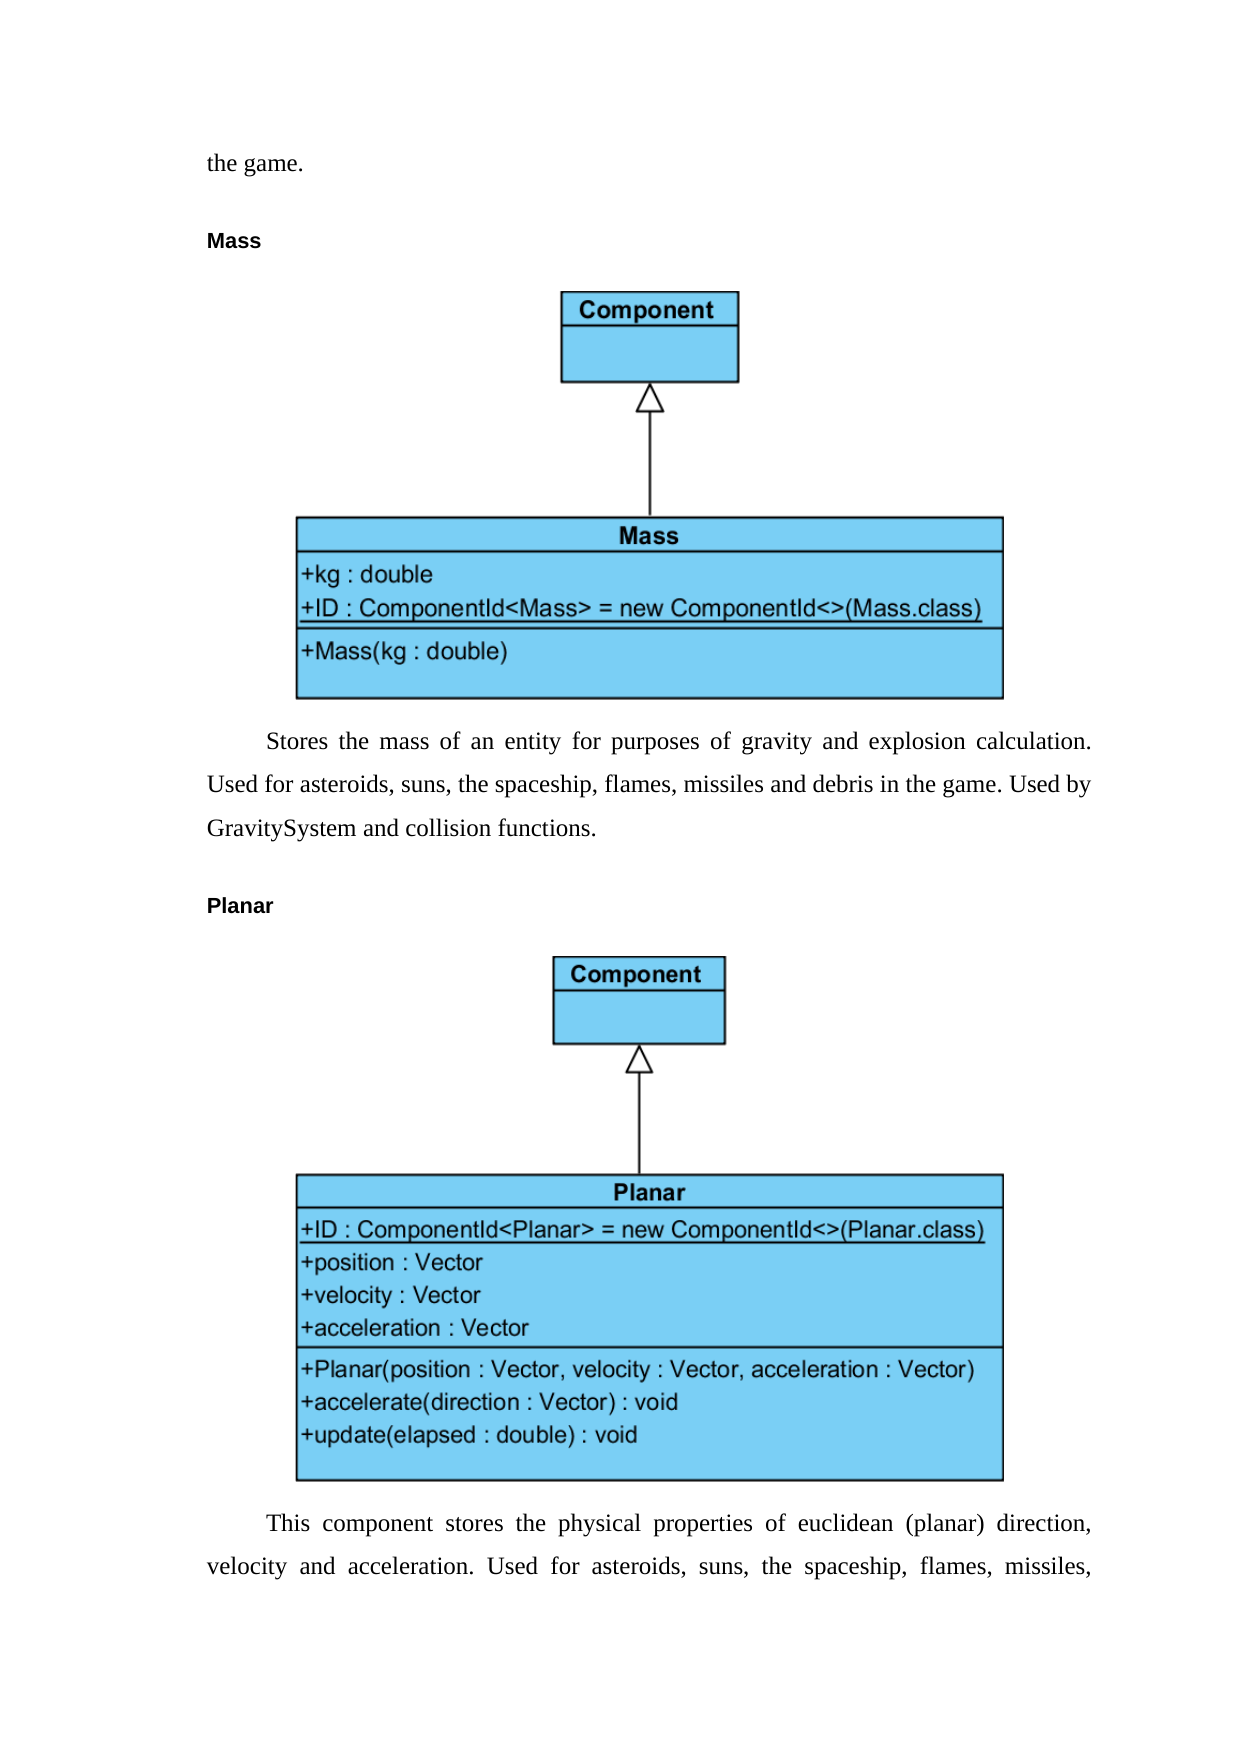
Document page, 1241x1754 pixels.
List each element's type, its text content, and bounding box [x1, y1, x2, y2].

picture [295, 291, 1004, 700]
text the game. [207, 148, 1093, 176]
subtitle Mass [207, 228, 1093, 253]
picture [295, 956, 1004, 1482]
text This component stores the physical properties of euclidean (planar) direction, velocity and acceleration. Used for asteroids, suns, the spaceship, flames, missiles, [207, 1508, 1093, 1580]
text Stores the mass of an entity for purposes of gravity and explosion calculation. Used for asteroids, suns, the spaceship, flames, missiles and debris in the game. Used by GravitySystem and collision functions. [207, 726, 1093, 841]
subtitle Planar [207, 893, 1093, 918]
